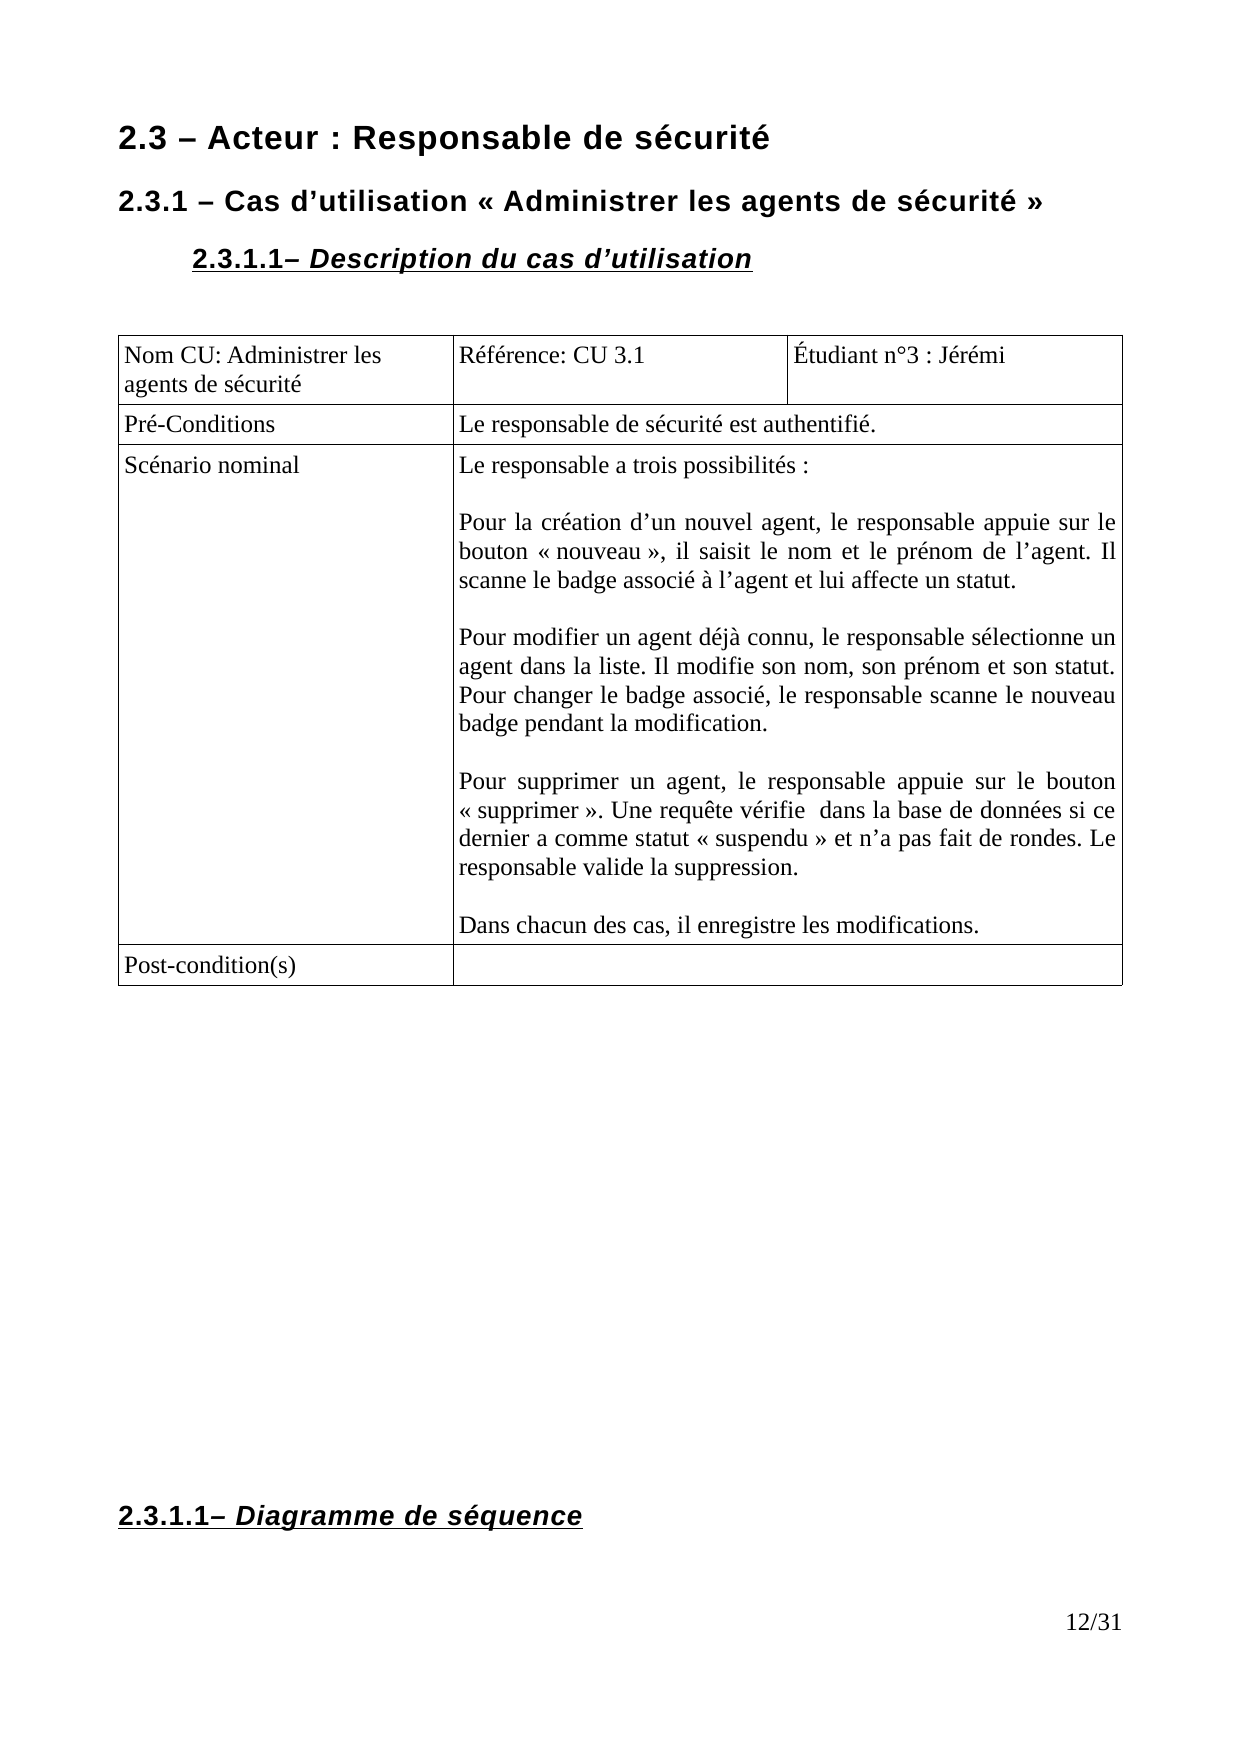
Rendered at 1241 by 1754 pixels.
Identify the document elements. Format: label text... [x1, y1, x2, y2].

table_cell Le responsable de sécurité est authentifié. [454, 405, 1122, 444]
subtitle 2.3.1 – Cas d’utilisation « Administrer les agents de sécurité » [118, 184, 1122, 218]
subtitle 2.3 – Acteur : Responsable de sécurité [118, 118, 1122, 157]
table_header Étudiant n°3 : Jérémi [788, 336, 1122, 404]
subtitle 2.3.1.1– Description du cas d’utilisation [118, 243, 1122, 274]
table_header Référence: CU 3.1 [454, 336, 787, 404]
subtitle 2.3.1.1– Diagramme de séquence [118, 1500, 1122, 1532]
table_cell Scénario nominal [119, 445, 453, 944]
table_header Nom CU: Administrer les agents de sécurité [119, 336, 453, 404]
table_cell Pré-Conditions [119, 405, 453, 444]
table_cell Post-condition(s) [119, 945, 453, 984]
table_cell Le responsable a trois possibilités : Pour la création d’un nouvel agent, le responsable appuie sur le bouton « nouveau », il saisit le nom et le prénom de l’agent. Il scanne le badge associé à l’agent et lui affecte un statut. Pour modifier un agent déjà connu, le responsable sélectionne un agent dans la liste. Il modifie son nom, son prénom et son statut. Pour changer le badge associé, le responsable scanne le nouveau badge pendant la modification. Pour supprimer un agent, le responsable appuie sur le bouton « supprimer ». Une requête vérifie dans la base de données si ce dernier a comme statut « suspendu » et n’a pas fait de rondes. Le responsable valide la suppression. Dans chacun des cas, il enregistre les modifications. [454, 445, 1122, 944]
table_cell [454, 945, 1122, 984]
